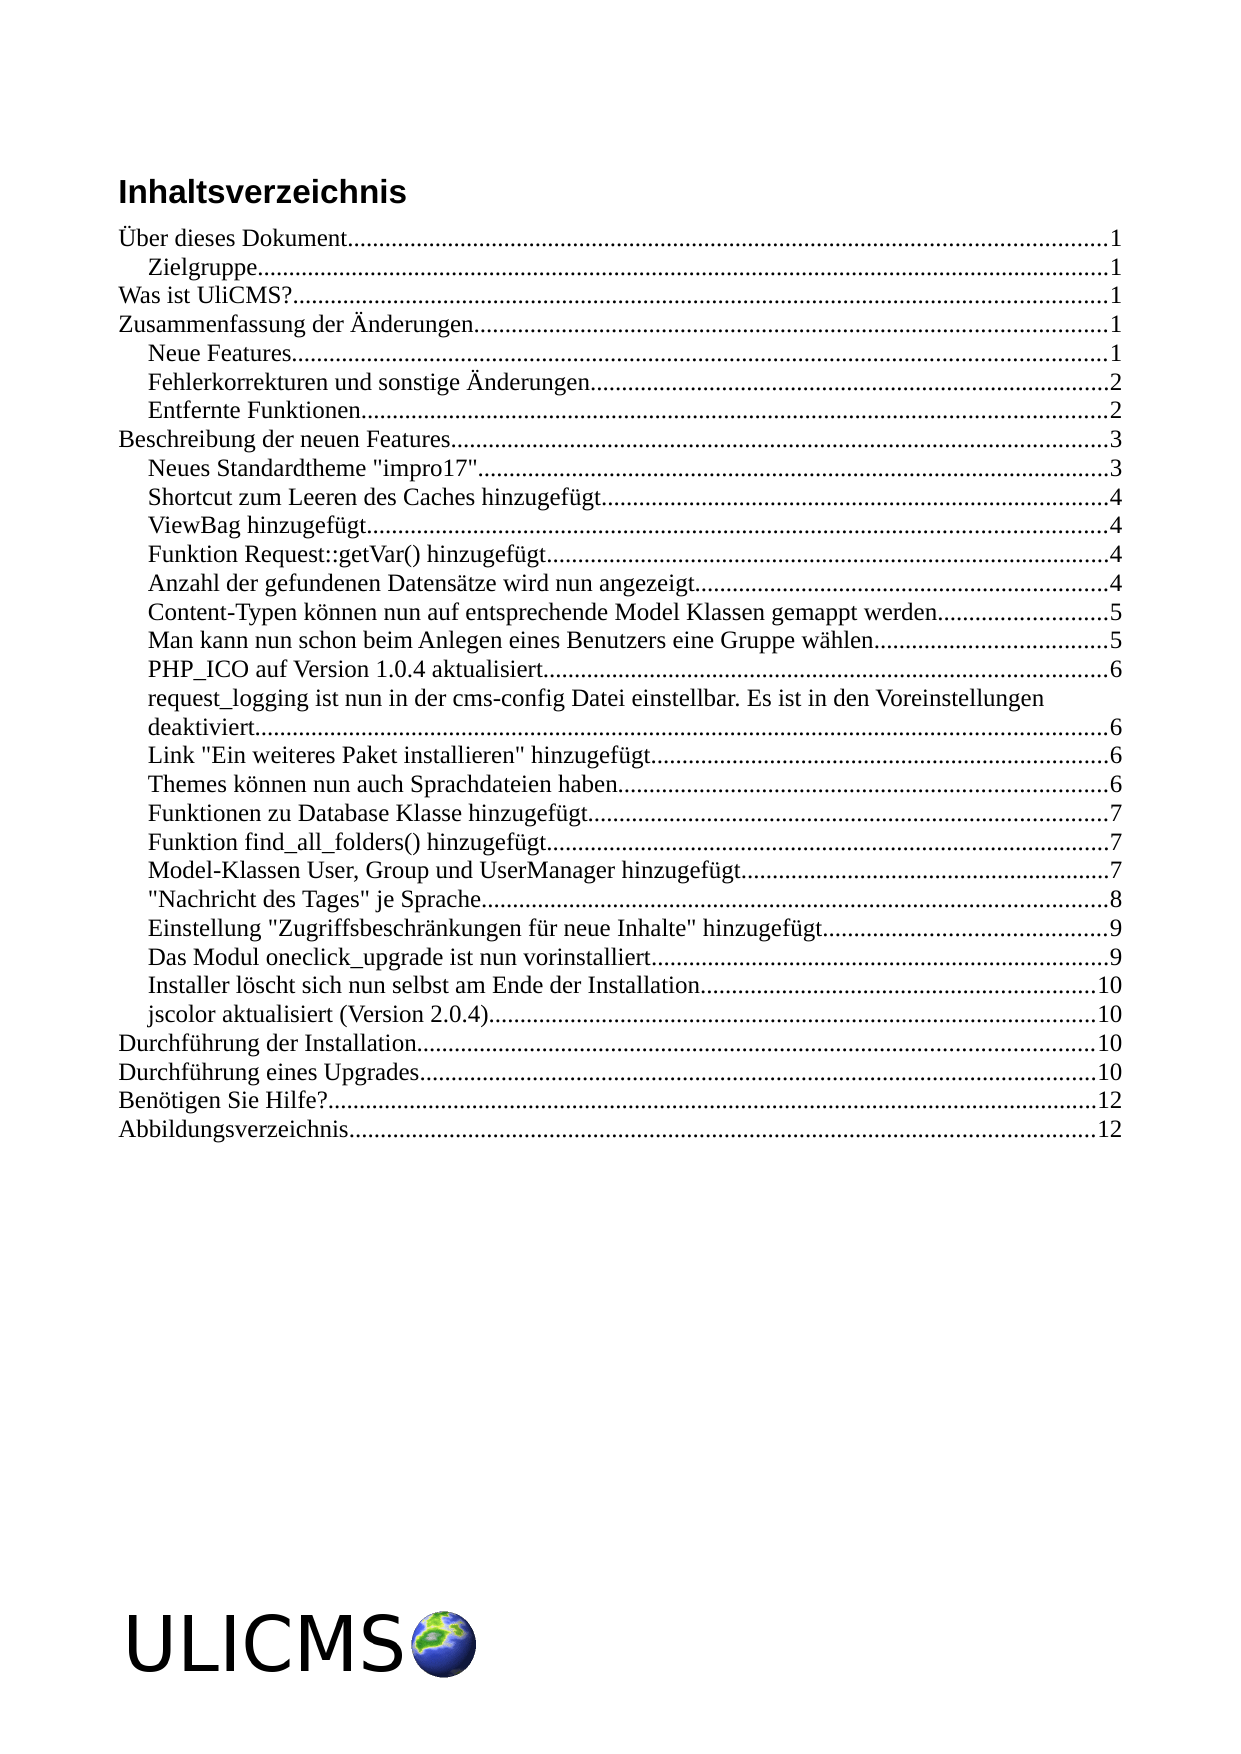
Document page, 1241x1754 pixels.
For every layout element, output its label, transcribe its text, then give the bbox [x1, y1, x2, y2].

text Durchführung der Installation 10 [118, 1028, 1122, 1057]
text request_logging ist nun in der cms-config Datei einstellbar. Es ist in den Voreinstellungen deaktiviert. 6 [148, 683, 1122, 740]
text Benötigen Sie Hilfe? 12 [118, 1085, 1122, 1114]
text Shortcut zum Leeren des Caches hinzugefügt 4 [148, 482, 1122, 510]
text jscolor aktualisiert (Version 2.0.4) 10 [148, 999, 1122, 1028]
text Einstellung "Zugriffsbeschränkungen für neue Inhalte" hinzugefügt 9 [148, 913, 1122, 942]
text PHP_ICO auf Version 1.0.4 aktualisiert 6 [148, 654, 1122, 683]
text Das Modul oneclick_upgrade ist nun vorinstalliert 9 [148, 942, 1122, 970]
subtitle Inhaltsverzeichnis [118, 172, 1122, 210]
text Anzahl der gefundenen Datensätze wird nun angezeigt 4 [148, 568, 1122, 597]
text Funktion Request::getVar() hinzugefügt 4 [148, 539, 1122, 568]
text Content-Typen können nun auf entsprechende Model Klassen gemappt werden 5 [148, 597, 1122, 625]
text Installer löscht sich nun selbst am Ende der Installation 10 [148, 970, 1122, 999]
text Was ist UliCMS? 1 [118, 280, 1122, 309]
text Über dieses Dokument 1 [118, 223, 1122, 252]
text Entfernte Funktionen 2 [148, 395, 1122, 424]
text Abbildungsverzeichnis 12 [118, 1114, 1122, 1143]
text Neues Standardtheme "impro17" 3 [148, 453, 1122, 482]
text Fehlerkorrekturen und sonstige Änderungen 2 [148, 367, 1122, 395]
picture [118, 1607, 479, 1681]
text ViewBag hinzugefügt 4 [148, 510, 1122, 539]
text Link "Ein weiteres Paket installieren" hinzugefügt 6 [148, 740, 1122, 769]
text Man kann nun schon beim Anlegen eines Benutzers eine Gruppe wählen 5 [148, 625, 1122, 654]
text Neue Features 1 [148, 338, 1122, 367]
text Zusammenfassung der Änderungen 1 [118, 309, 1122, 338]
text Zielgruppe 1 [148, 252, 1122, 280]
text Funktionen zu Database Klasse hinzugefügt 7 [148, 798, 1122, 827]
text Model-Klassen User, Group und UserManager hinzugefügt 7 [148, 855, 1122, 884]
text Beschreibung der neuen Features 3 [118, 424, 1122, 453]
text "Nachricht des Tages" je Sprache 8 [148, 884, 1122, 913]
text Funktion find_all_folders() hinzugefügt 7 [148, 827, 1122, 855]
text Themes können nun auch Sprachdateien haben 6 [148, 769, 1122, 798]
text Durchführung eines Upgrades 10 [118, 1057, 1122, 1085]
